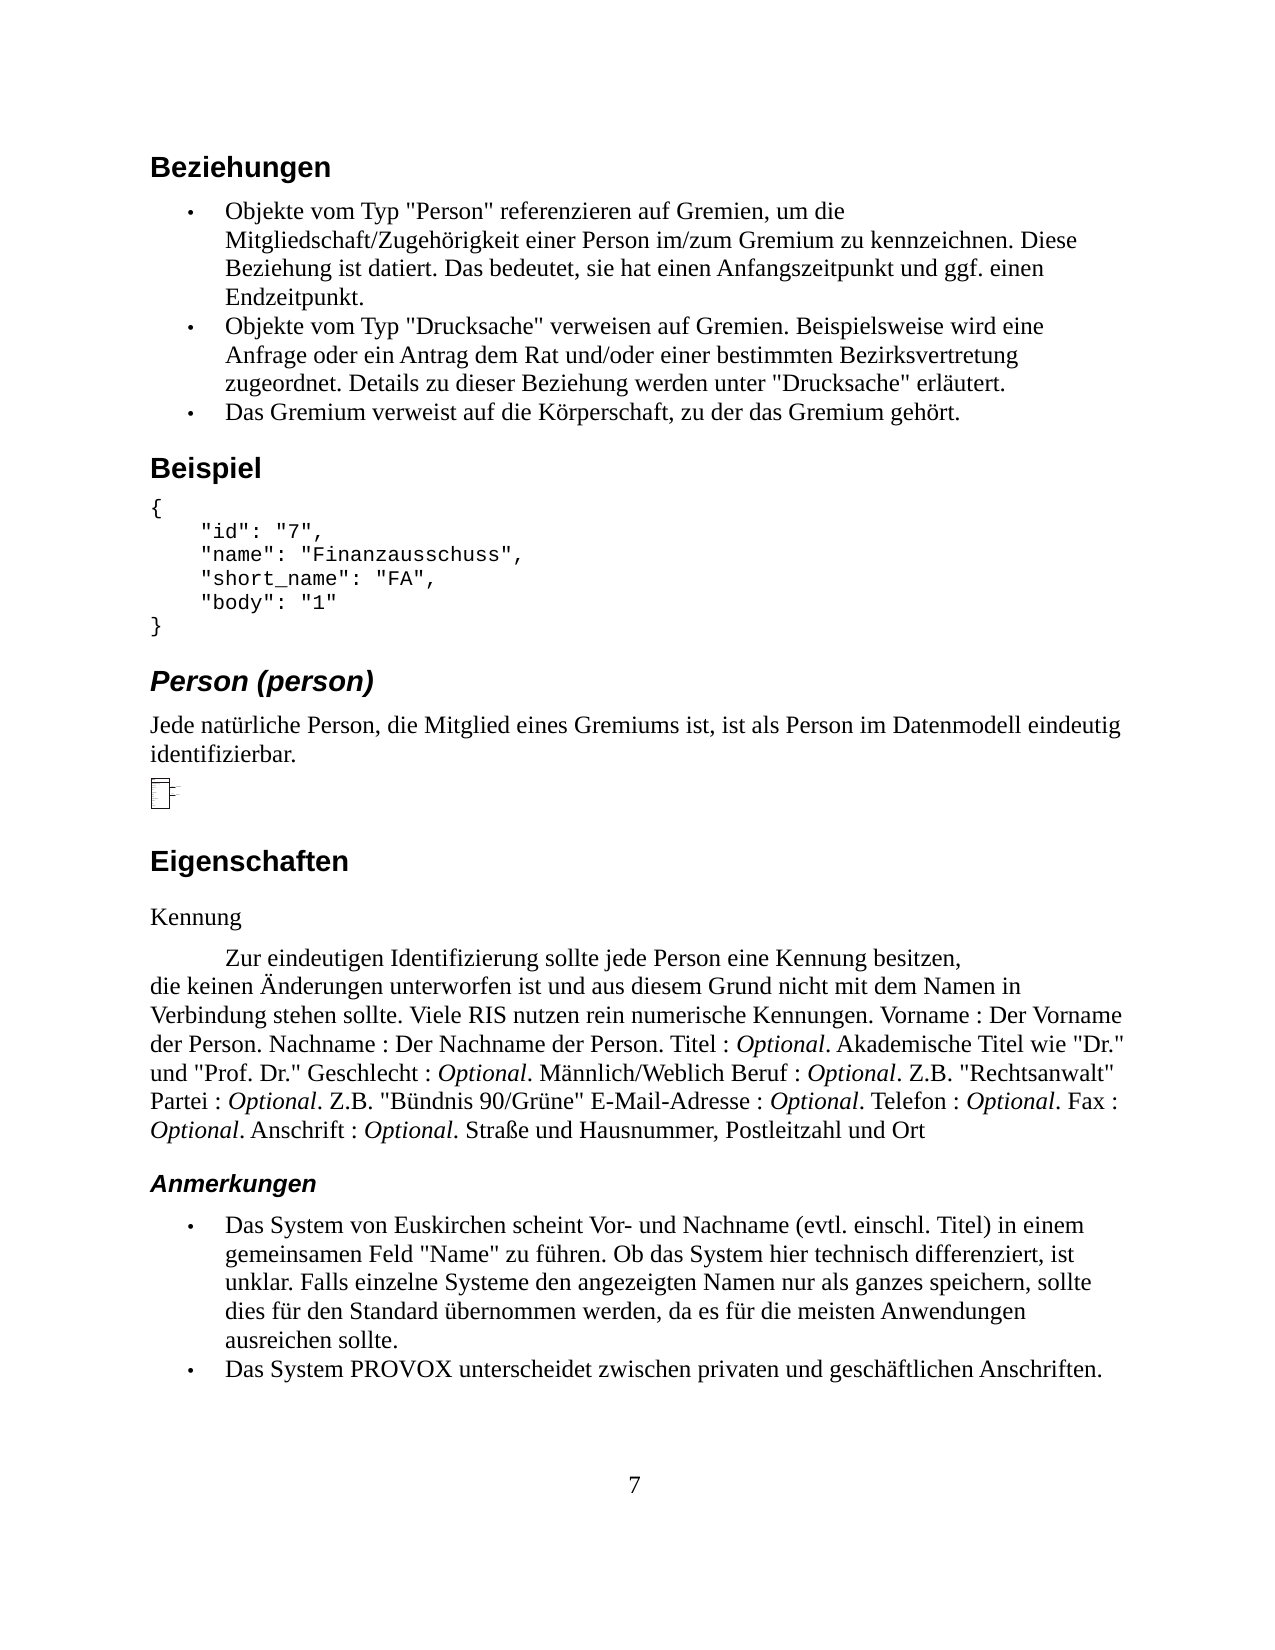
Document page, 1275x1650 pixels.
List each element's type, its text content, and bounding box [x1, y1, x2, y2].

text "short_name": "FA", [150, 568, 1125, 592]
list Das System PROVOX unterscheidet zwischen privaten und geschäftlichen Anschriften. [187, 1354, 1125, 1382]
subtitle Anmerkungen [150, 1169, 1125, 1197]
subtitle Beziehungen [150, 150, 1125, 183]
text "id": "7", [150, 521, 1125, 544]
text { [150, 497, 1125, 521]
text Jede natürliche Person, die Mitglied eines Gremiums ist, ist als Person im Datenmodell eindeutig identifizierbar. [150, 710, 1125, 767]
list Das System von Euskirchen scheint Vor- und Nachname (evtl. einschl. Titel) in einem gemeinsamen Feld "Name" zu führen. Ob das System hier technisch differenziert, ist unklar. Falls einzelne Systeme den angezeigten Namen nur als ganzes speichern, sollte dies für den Standard übernommen werden, da es für die meisten Anwendungen ausreichen sollte. [187, 1210, 1125, 1354]
text "name": "Finanzausschuss", [150, 544, 1125, 568]
text Zur eindeutigen Identifizierung sollte jede Person eine Kennung besitzen, [225, 943, 1125, 971]
subtitle Beispiel [150, 451, 1125, 484]
text die keinen Änderungen unterworfen ist und aus diesem Grund nicht mit dem Namen in Verbindung stehen sollte. Viele RIS nutzen rein numerische Kennungen. Vorname : Der Vorname der Person. Nachname : Der Nachname der Person. Titel : Optional. Akademische Titel wie "Dr." und "Prof. Dr." Geschlecht : Optional. Männlich/Weblich Beruf : Optional. Z.B. "Rechtsanwalt" Partei : Optional. Z.B. "Bündnis 90/Grüne" E-Mail-Adresse : Optional. Telefon : Optional. Fax : Optional. Anschrift : Optional. Straße und Hausnummer, Postleitzahl und Ort [150, 971, 1125, 1144]
list Objekte vom Typ "Drucksache" verweisen auf Gremien. Beispielsweise wird eine Anfrage oder ein Antrag dem Rat und/oder einer bestimmten Bezirksvertretung zugeordnet. Details zu dieser Beziehung werden unter "Drucksache" erläutert. [187, 311, 1125, 397]
text } [150, 615, 1125, 639]
text Kennung [150, 902, 1125, 931]
list Objekte vom Typ "Person" referenzieren auf Gremien, um die Mitgliedschaft/Zugehörigkeit einer Person im/zum Gremium zu kennzeichnen. Diese Beziehung ist datiert. Das bedeutet, sie hat einen Anfangszeitpunkt und ggf. einen Endzeitpunkt. [187, 196, 1125, 311]
subtitle Eigenschaften [150, 844, 1125, 877]
list Das Gremium verweist auf die Körperschaft, zu der das Gremium gehört. [187, 397, 1125, 426]
text "body": "1" [150, 592, 1125, 615]
subtitle Person (person) [150, 664, 1125, 697]
